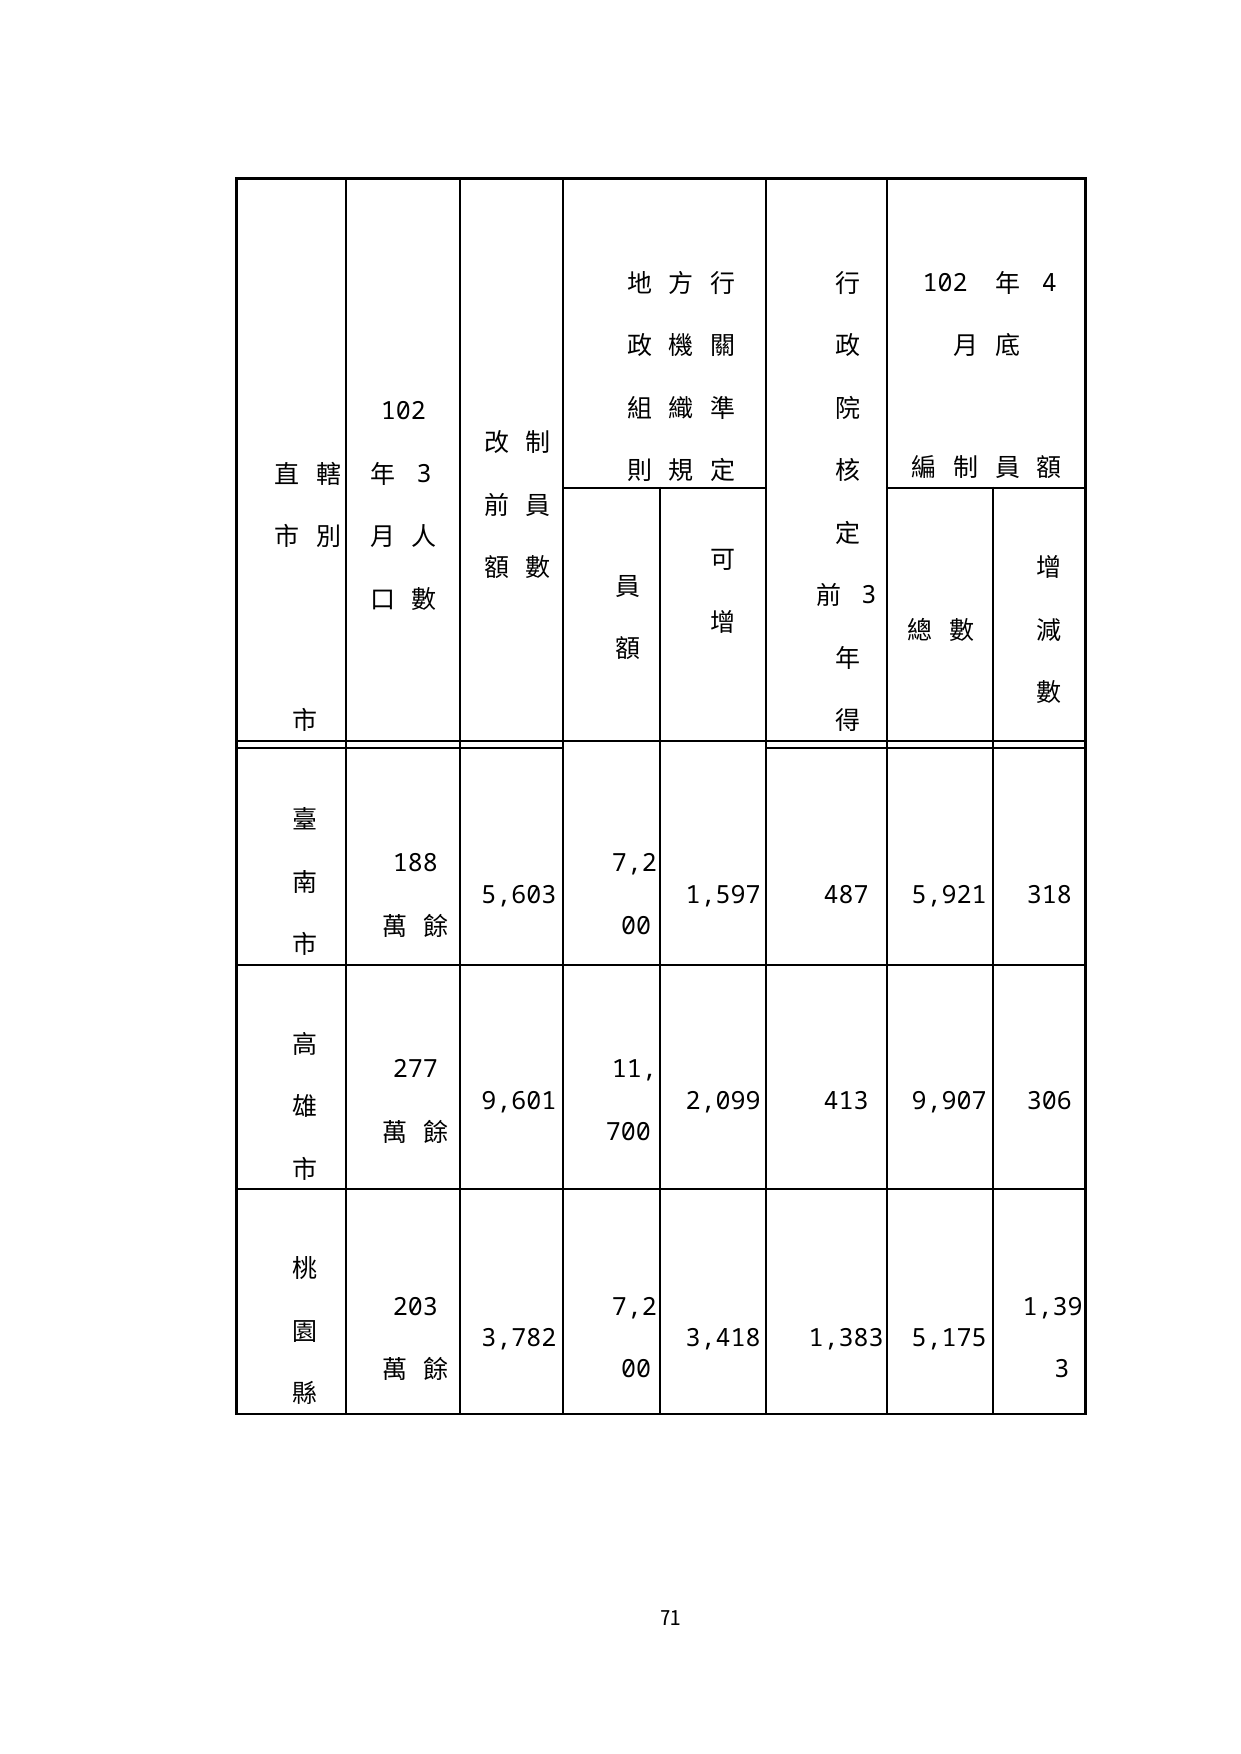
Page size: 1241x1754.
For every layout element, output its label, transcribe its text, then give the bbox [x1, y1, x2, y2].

table_cell 7,200 [564, 742, 659, 964]
table_cell 高雄市 [238, 966, 345, 1188]
table_cell [347, 668, 459, 740]
table_cell 編制員額 [888, 365, 1084, 487]
table_cell 188萬餘 [347, 749, 459, 964]
table_cell 1,383 [767, 1190, 886, 1412]
table_header 地方行政機關組織準則規定 [564, 180, 765, 487]
table_cell [888, 668, 992, 740]
table_cell 487 [767, 749, 886, 964]
table_cell 3,782 [461, 1190, 562, 1412]
table_cell 桃園縣 [238, 1190, 345, 1412]
table_cell 7,200 [564, 1190, 659, 1412]
table_cell 1,036 [767, 668, 886, 740]
table_cell 3,418 [661, 1190, 765, 1412]
table_cell [661, 668, 765, 740]
table_cell 可增 [661, 489, 765, 668]
table_cell 5,921 [888, 749, 992, 964]
table_cell [767, 742, 886, 747]
table_header 行政院核定前3年得增加人數 [767, 180, 886, 668]
table_cell 203萬餘 [347, 1190, 459, 1412]
table_cell 1,597 [661, 742, 765, 964]
table_cell 9,907 [888, 966, 992, 1188]
table_cell 2,099 [661, 966, 765, 1188]
table_header 改制前員額數 [461, 180, 562, 668]
table_cell 277萬餘 [347, 966, 459, 1188]
table_cell [461, 668, 562, 740]
table_header 直轄市別 [238, 180, 345, 668]
table_cell 總數 [888, 489, 992, 668]
table_cell 413 [767, 966, 886, 1188]
table_cell [461, 742, 562, 747]
table_cell 318 [994, 749, 1084, 964]
table_cell 11,700 [564, 966, 659, 1188]
table_cell [347, 742, 459, 747]
table_cell [994, 742, 1084, 747]
table_cell 1,393 [994, 1190, 1084, 1412]
table_cell [564, 668, 659, 740]
table_cell [888, 742, 992, 747]
table_cell [238, 742, 345, 747]
table_cell 5,175 [888, 1190, 992, 1412]
table_cell 5,603 [461, 749, 562, 964]
table_cell 員額 [564, 489, 659, 668]
table_cell 306 [994, 966, 1084, 1188]
table_cell 1,117 [994, 668, 1084, 740]
table_cell 增減數 [994, 489, 1084, 668]
table_header 102年3月人口數 [347, 180, 459, 668]
table_header 102年4月底 [888, 180, 1084, 365]
table_cell 臺南市 [238, 749, 345, 964]
table_cell 市 [238, 668, 345, 740]
table_cell 9,601 [461, 966, 562, 1188]
